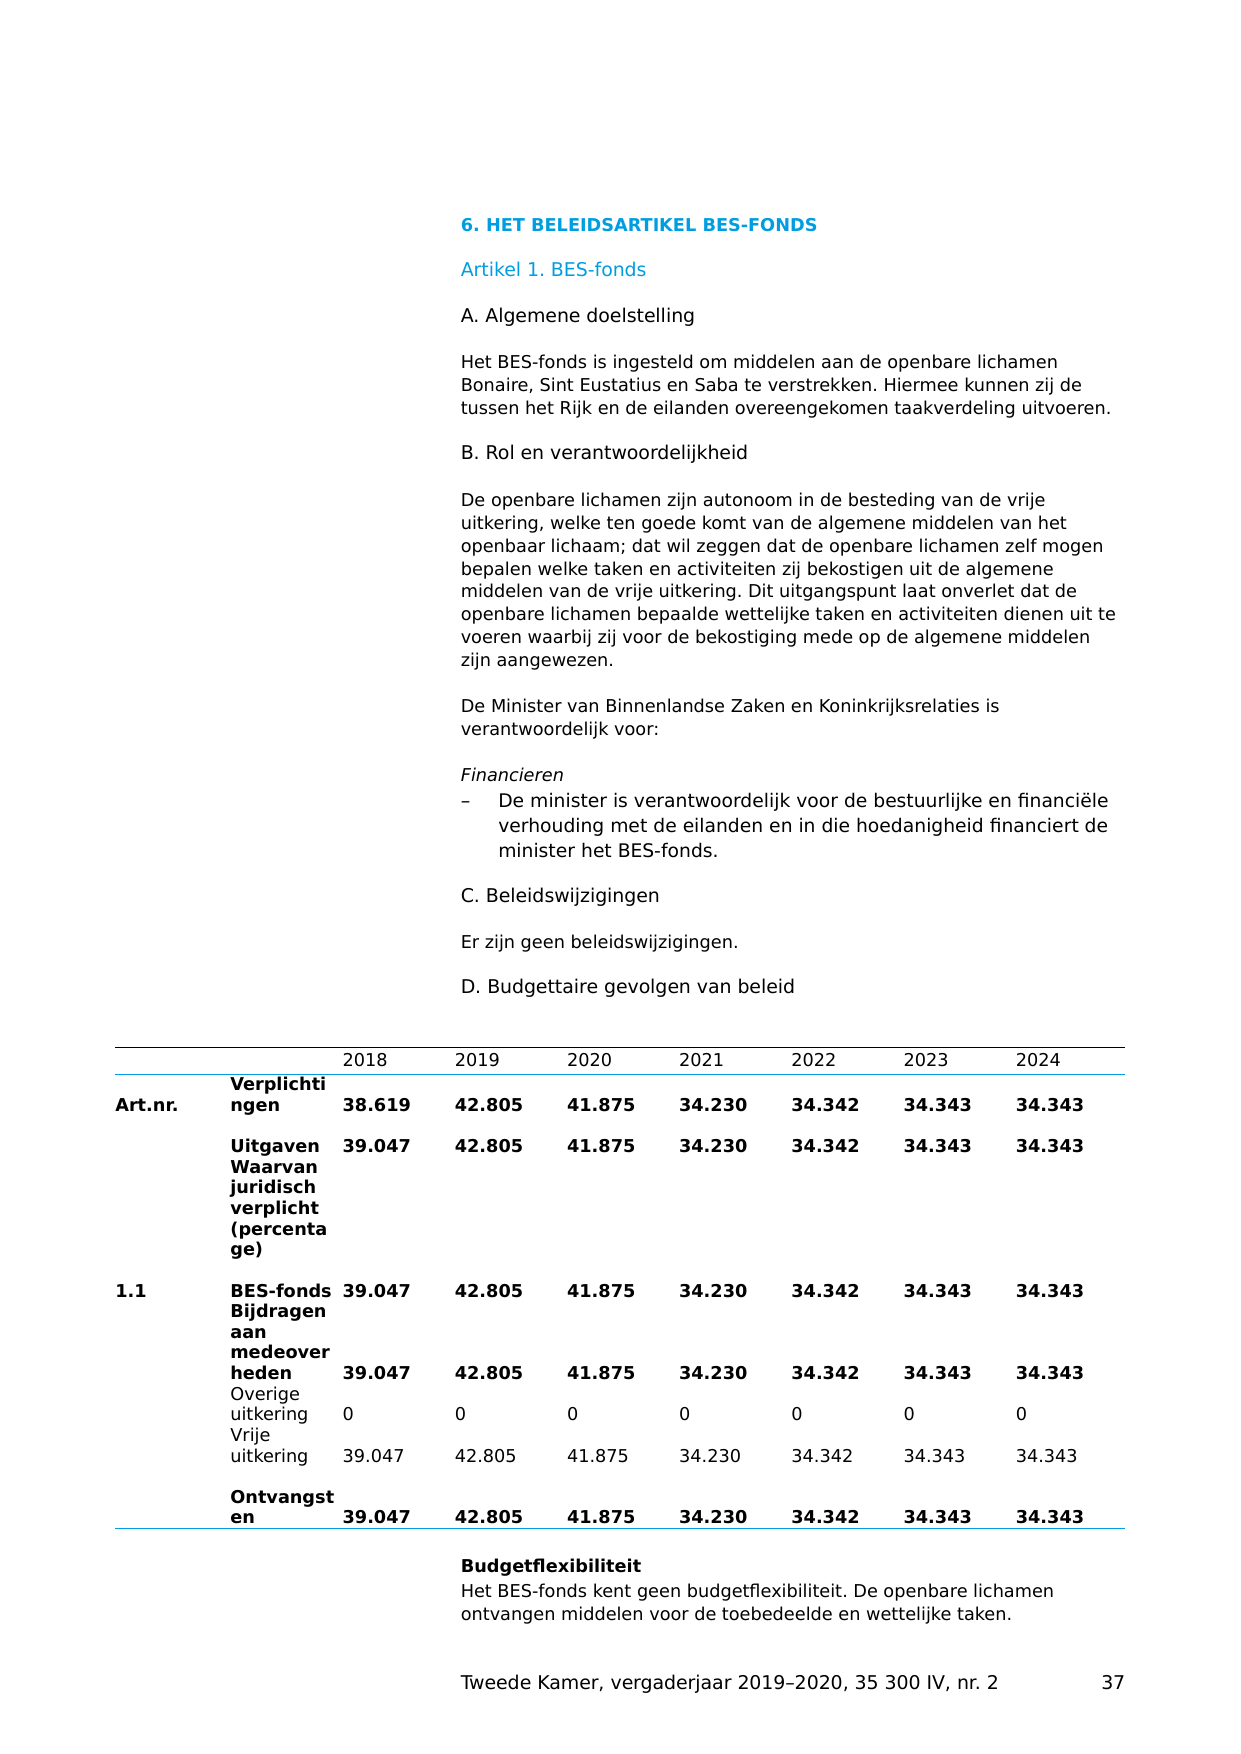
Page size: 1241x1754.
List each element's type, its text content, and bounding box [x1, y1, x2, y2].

table_cell 2024 [1013, 1048, 1125, 1074]
table_cell 0 [340, 1384, 452, 1425]
table_cell 34.342 [788, 1075, 900, 1116]
table_cell 41.875 [564, 1075, 676, 1116]
table_cell BES-fonds [227, 1281, 339, 1301]
table_cell 38.619 [340, 1075, 452, 1116]
table_cell 41.875 [564, 1136, 676, 1157]
table_cell [115, 1260, 227, 1281]
table_cell 41.875 [564, 1281, 676, 1301]
table_cell [564, 1466, 676, 1487]
table_cell 0 [788, 1384, 900, 1425]
table_cell [900, 1466, 1013, 1487]
table_cell [340, 1116, 452, 1136]
table_cell 34.342 [788, 1281, 900, 1301]
table_cell [564, 1260, 676, 1281]
table_cell [452, 1466, 564, 1487]
table_cell 34.342 [788, 1425, 900, 1466]
table_cell 39.047 [340, 1487, 452, 1528]
table_cell 42.805 [452, 1281, 564, 1301]
title A. Algemene doelstelling [461, 305, 1125, 327]
text De Minister van Binnenlandse Zaken en Koninkrijksrelaties is verantwoordelijk voor: [461, 694, 1125, 740]
table_cell [227, 1466, 339, 1487]
table_cell [115, 1136, 227, 1157]
table_cell [676, 1116, 788, 1136]
table_cell 42.805 [452, 1136, 564, 1157]
table_cell 2023 [900, 1048, 1013, 1074]
table_cell 34.342 [788, 1487, 900, 1528]
table_cell 39.047 [340, 1136, 452, 1157]
table_cell 42.805 [452, 1075, 564, 1116]
table_cell 34.343 [900, 1075, 1013, 1116]
table_cell [1013, 1260, 1125, 1281]
table_cell [452, 1116, 564, 1136]
text Het BES-fonds is ingesteld om middelen aan de openbare lichamen Bonaire, Sint Eustatius en Saba te verstrekken. Hiermee kunnen zij de tussen het Rijk en de eilanden overeengekomen taakverdeling uitvoeren. [461, 351, 1125, 419]
table_cell [115, 1466, 227, 1487]
table_cell [788, 1260, 900, 1281]
title Artikel 1. BES-fonds [461, 259, 1125, 281]
title B. Rol en verantwoordelijkheid [461, 442, 1125, 464]
table_cell [452, 1157, 564, 1260]
table_cell Verplichtingen [227, 1075, 339, 1116]
table_cell 42.805 [452, 1425, 564, 1466]
table_cell 1.1 [115, 1281, 227, 1301]
table_cell 42.805 [452, 1301, 564, 1384]
table_cell 39.047 [340, 1301, 452, 1384]
table_cell [788, 1157, 900, 1260]
table_cell 34.343 [1013, 1425, 1125, 1466]
table_cell 34.343 [1013, 1075, 1125, 1116]
table_cell 34.343 [1013, 1136, 1125, 1157]
title C. Beleidswijzigingen [461, 885, 1125, 907]
table_cell Art.nr. [115, 1075, 227, 1116]
table_cell 0 [452, 1384, 564, 1425]
table_cell Vrije uitkering [227, 1425, 339, 1466]
table_cell 41.875 [564, 1301, 676, 1384]
table_cell 41.875 [564, 1425, 676, 1466]
table_cell 34.230 [676, 1425, 788, 1466]
table_cell [900, 1260, 1013, 1281]
table_cell 39.047 [340, 1425, 452, 1466]
table_cell [788, 1466, 900, 1487]
text Het BES-fonds kent geen budgetflexibiliteit. De openbare lichamen ontvangen middelen voor de toebedeelde en wettelijke taken. [461, 1579, 1125, 1624]
table_header Tabel 17 Budgettaire gevolgen van beleid, beleidsartikel 1 BES-fonds (bedragen x € 1.000) [115, 1022, 1125, 1047]
table_cell [788, 1116, 900, 1136]
table_cell 34.230 [676, 1301, 788, 1384]
table_cell [227, 1048, 339, 1074]
table_cell 34.343 [900, 1281, 1013, 1301]
text Financieren [461, 763, 1125, 786]
table_cell 34.230 [676, 1075, 788, 1116]
table_cell [115, 1301, 227, 1384]
table_cell [115, 1384, 227, 1425]
table_cell 34.343 [900, 1487, 1013, 1528]
table_cell 2020 [564, 1048, 676, 1074]
table_cell 41.875 [564, 1487, 676, 1528]
table_cell 34.230 [676, 1281, 788, 1301]
title 6. HET BELEIDSARTIKEL BES-FONDS [461, 213, 1125, 236]
table_cell 34.343 [1013, 1487, 1125, 1528]
text De openbare lichamen zijn autonoom in de besteding van de vrije uitkering, welke ten goede komt van de algemene middelen van het openbaar lichaam; dat wil zeggen dat de openbare lichamen zelf mogen bepalen welke taken en activiteiten zij bekostigen uit de algemene middelen van de vrije uitkering. Dit uitgangspunt laat onverlet dat de openbare lichamen bepaalde wettelijke taken en activiteiten dienen uit te voeren waarbij zij voor de bekostiging mede op de algemene middelen zijn aangewezen. [461, 488, 1125, 671]
table_cell [227, 1260, 339, 1281]
table_cell 34.343 [1013, 1281, 1125, 1301]
table_cell 42.805 [452, 1487, 564, 1528]
table_cell 0 [1013, 1384, 1125, 1425]
list De minister is verantwoordelijk voor de bestuurlijke en financiële verhouding met de eilanden en in die hoedanigheid financiert de minister het BES-fonds. [461, 788, 1125, 863]
table_cell [340, 1260, 452, 1281]
text Er zijn geen beleidswijzigingen. [461, 930, 1125, 953]
table_cell Waarvan juridisch verplicht (percentage) [227, 1157, 339, 1260]
table_cell [900, 1116, 1013, 1136]
table_cell [340, 1157, 452, 1260]
table_cell [900, 1157, 1013, 1260]
table_cell [340, 1466, 452, 1487]
table_cell 2018 [340, 1048, 452, 1074]
table_cell [676, 1157, 788, 1260]
table_cell 34.230 [676, 1487, 788, 1528]
table_cell 2019 [452, 1048, 564, 1074]
table_cell 34.343 [900, 1425, 1013, 1466]
table_cell Uitgaven [227, 1136, 339, 1157]
table_cell [676, 1466, 788, 1487]
table_cell [452, 1260, 564, 1281]
table_cell [564, 1116, 676, 1136]
table_cell [1013, 1157, 1125, 1260]
table_cell 2022 [788, 1048, 900, 1074]
table_cell [115, 1157, 227, 1260]
table_cell 34.343 [900, 1301, 1013, 1384]
table_cell 34.342 [788, 1301, 900, 1384]
text Budgetflexibiliteit [461, 1554, 1125, 1577]
table_cell 0 [564, 1384, 676, 1425]
table_cell [1013, 1466, 1125, 1487]
table_cell 39.047 [340, 1281, 452, 1301]
table_cell 2021 [676, 1048, 788, 1074]
table_cell [1013, 1116, 1125, 1136]
table_cell 34.343 [1013, 1301, 1125, 1384]
table_cell [564, 1157, 676, 1260]
table_cell [115, 1048, 227, 1074]
table_cell 34.342 [788, 1136, 900, 1157]
table_cell 34.230 [676, 1136, 788, 1157]
table_cell 0 [900, 1384, 1013, 1425]
table_cell [115, 1487, 227, 1528]
table_cell Overige uitkering [227, 1384, 339, 1425]
table_cell Bijdragen aan medeoverheden [227, 1301, 339, 1384]
title D. Budgettaire gevolgen van beleid [461, 976, 1125, 998]
table_cell [115, 1425, 227, 1466]
table_cell [676, 1260, 788, 1281]
table_cell 0 [676, 1384, 788, 1425]
table_cell 34.343 [900, 1136, 1013, 1157]
table_cell [115, 1116, 227, 1136]
table_cell [227, 1116, 339, 1136]
table_cell Ontvangsten [227, 1487, 339, 1528]
